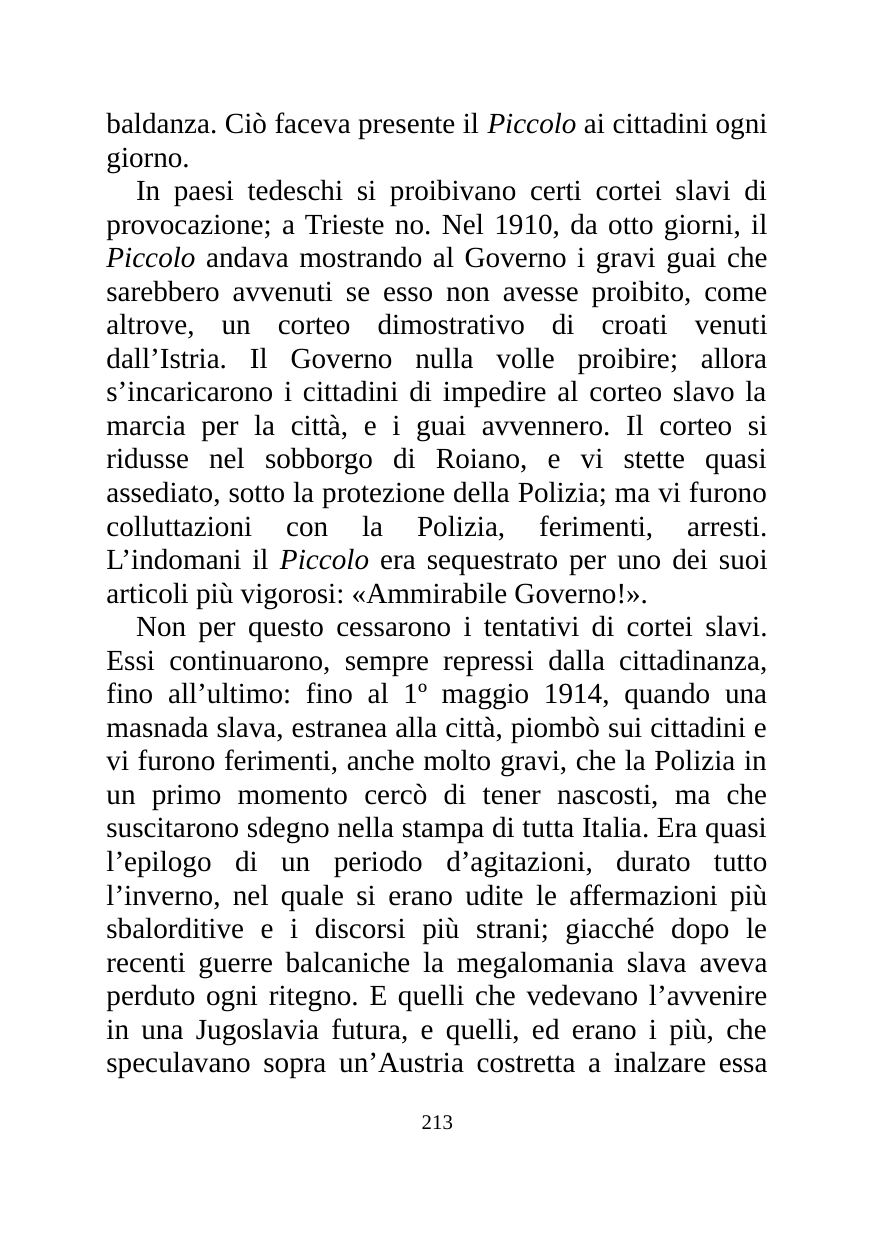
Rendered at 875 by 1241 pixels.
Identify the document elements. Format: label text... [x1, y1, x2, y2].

text In paesi tedeschi si proibivano certi cortei slavi di provocazione; a Trieste no. Nel 1910, da otto giorni, il Piccolo andava mostrando al Governo i gravi guai che sarebbero avvenuti se esso non avesse proibito, come altrove, un corteo dimostrativo di croati venuti dall’Istria. Il Governo nulla volle proibire; allora s’incaricarono i cittadini di impedire al corteo slavo la marcia per la città, e i guai avvennero. Il corteo si ridusse nel sobborgo di Roiano, e vi stette quasi assediato, sotto la protezione della Polizia; ma vi furono colluttazioni con la Polizia, ferimenti, arresti. L’indomani il Piccolo era sequestrato per uno dei suoi articoli più vigorosi: «Ammirabile Governo!». [106, 173, 768, 609]
text Non per questo cessarono i tentativi di cortei slavi. Essi continuarono, sempre repressi dalla cittadinanza, fino all’ultimo: fino al 1º maggio 1914, quando una masnada slava, estranea alla città, piombò sui cittadini e vi furono ferimenti, anche molto gravi, che la Polizia in un primo momento cercò di tener nascosti, ma che suscitarono sdegno nella stampa di tutta Italia. Era quasi l’epilogo di un periodo d’agitazioni, durato tutto l’inverno, nel quale si erano udite le affermazioni più sbalorditive e i discorsi più strani; giacché dopo le recenti guerre balcaniche la megalomania slava aveva perduto ogni ritegno. E quelli che vedevano l’avvenire in una Jugoslavia futura, e quelli, ed erano i più, che speculavano sopra un’Austria costretta a inalzare essa [106, 609, 768, 1079]
text baldanza. Ciò faceva presente il Piccolo ai cittadini ogni giorno. [106, 106, 768, 173]
